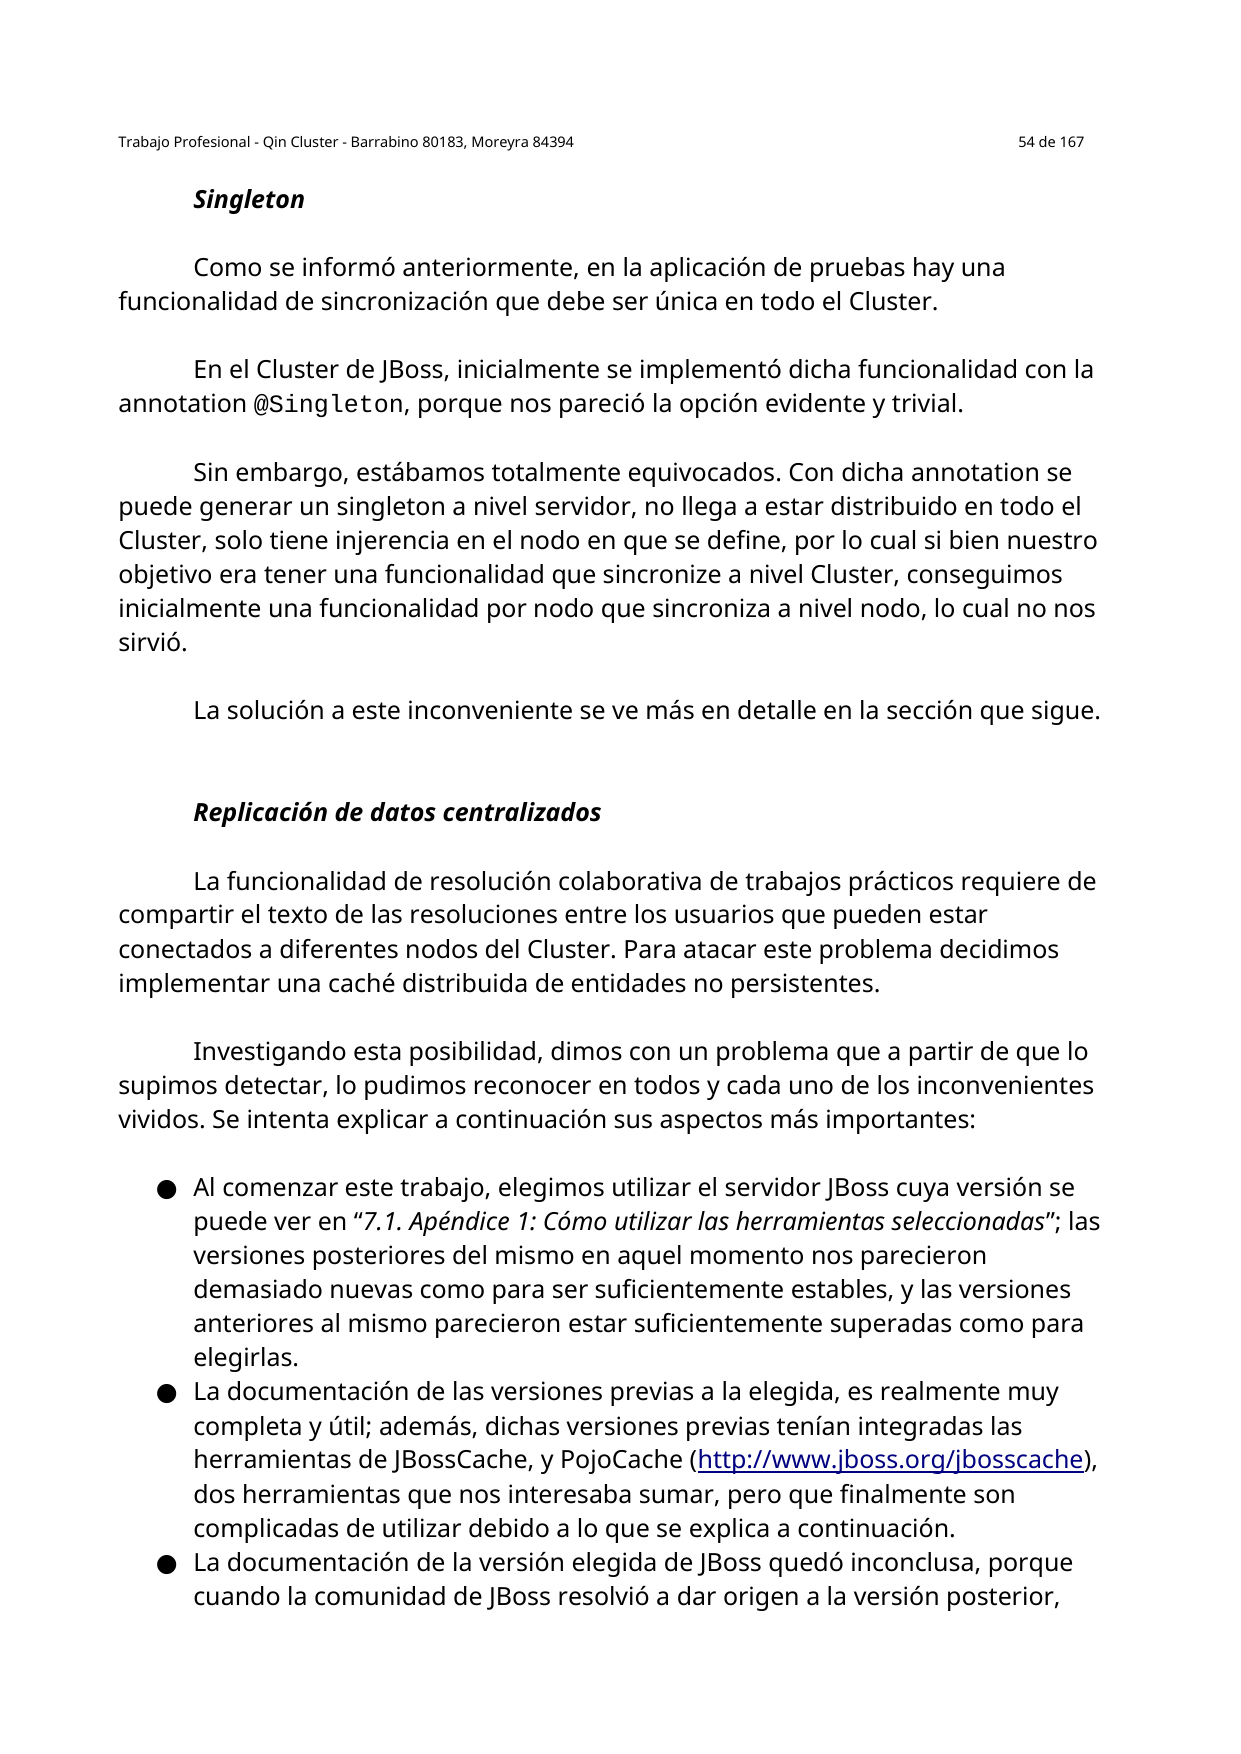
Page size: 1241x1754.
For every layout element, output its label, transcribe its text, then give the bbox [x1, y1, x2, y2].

text La funcionalidad de resolución colaborativa de trabajos prácticos requiere de compartir el texto de las resoluciones entre los usuarios que pueden estar conectados a diferentes nodos del Cluster. Para atacar este problema decidimos implementar una caché distribuida de entidades no persistentes. [118, 863, 1122, 999]
text Singleton [118, 182, 1122, 216]
list La documentación de la versión elegida de JBoss quedó inconclusa, porque cuando la comunidad de JBoss resolvió a dar origen a la versión posterior, [156, 1544, 1122, 1612]
text Investigando esta posibilidad, dimos con un problema que a partir de que lo supimos detectar, lo pudimos reconocer en todos y cada uno de los inconvenientes vividos. Se intenta explicar a continuación sus aspectos más importantes: [118, 1033, 1122, 1136]
text La solución a este inconveniente se ve más en detalle en la sección que sigue. [118, 693, 1122, 727]
text Como se informó anteriormente, en la aplicación de pruebas hay una funcionalidad de sincronización que debe ser única en todo el Cluster. [118, 250, 1122, 318]
text En el Cluster de JBoss, inicialmente se implementó dicha funcionalidad con la annotation @Singleton, porque nos pareció la opción evidente y trivial. [118, 352, 1122, 420]
text Sin embargo, estábamos totalmente equivocados. Con dicha annotation se puede generar un singleton a nivel servidor, no llega a estar distribuido en todo el Cluster, solo tiene injerencia en el nodo en que se define, por lo cual si bien nuestro objetivo era tener una funcionalidad que sincronize a nivel Cluster, conseguimos inicialmente una funcionalidad por nodo que sincroniza a nivel nodo, lo cual no nos sirvió. [118, 454, 1122, 659]
list Al comenzar este trabajo, elegimos utilizar el servidor JBoss cuya versión se puede ver en “7.1. Apéndice 1: Cómo utilizar las herramientas seleccionadas”; las versiones posteriores del mismo en aquel momento nos parecieron demasiado nuevas como para ser suficientemente estables, y las versiones anteriores al mismo parecieron estar suficientemente superadas como para elegirlas. [156, 1170, 1122, 1374]
list La documentación de las versiones previas a la elegida, es realmente muy completa y útil; además, dichas versiones previas tenían integradas las herramientas de JBossCache, y PojoCache (http://www.jboss.org/jbosscache), dos herramientas que nos interesaba sumar, pero que finalmente son complicadas de utilizar debido a lo que se explica a continuación. [156, 1374, 1122, 1544]
text Replicación de datos centralizados [118, 795, 1122, 829]
